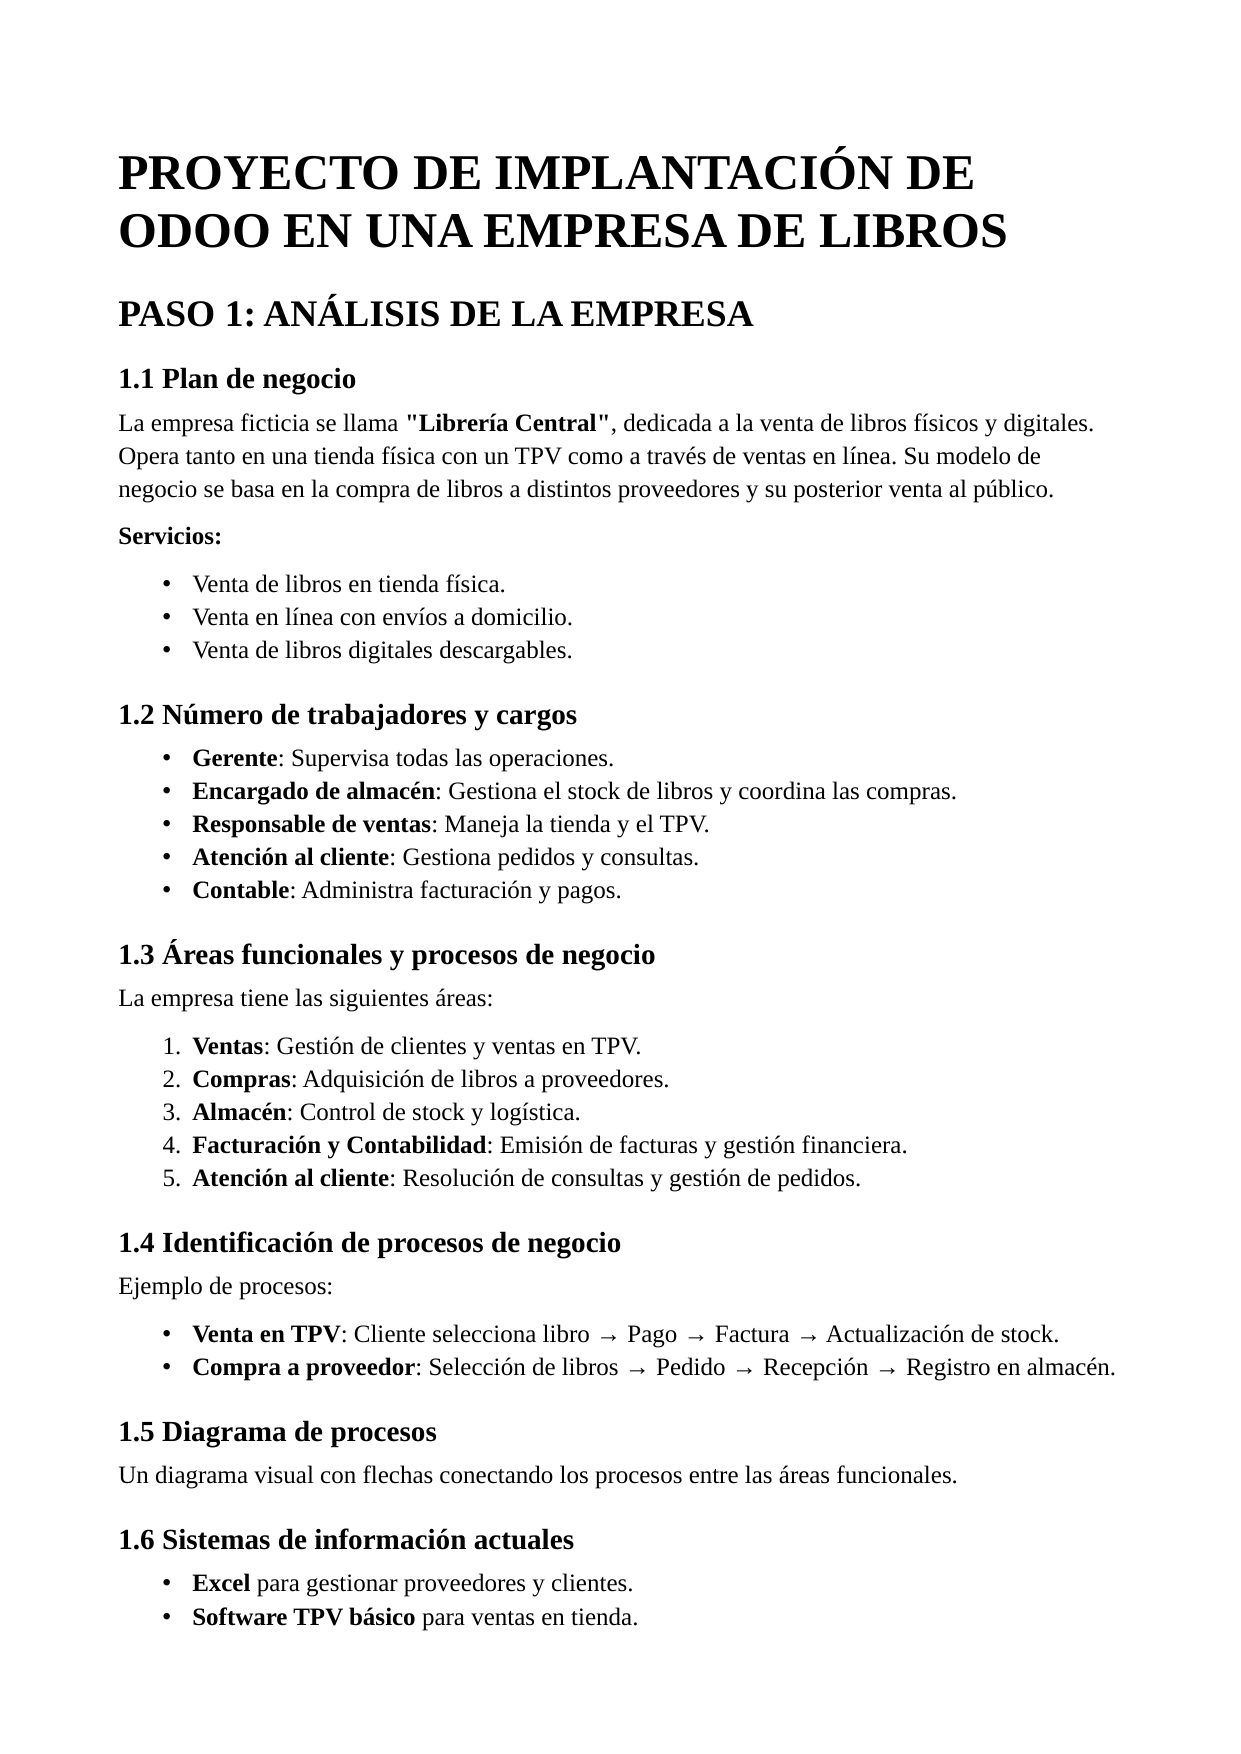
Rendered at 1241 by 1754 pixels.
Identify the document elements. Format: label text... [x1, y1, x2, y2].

text Un diagrama visual con flechas conectando los procesos entre las áreas funcionales. [118, 1460, 1122, 1489]
list Venta de libros digitales descargables. [162, 635, 1122, 664]
list Compra a proveedor: Selección de libros → Pedido → Recepción → Registro en almacén. [162, 1352, 1122, 1381]
subtitle PROYECTO DE IMPLANTACIÓN DE ODOO EN UNA EMPRESA DE LIBROS [118, 143, 1122, 258]
text Ejemplo de procesos: [118, 1271, 1122, 1300]
text La empresa tiene las siguientes áreas: [118, 983, 1122, 1012]
list Venta de libros en tienda física. [162, 569, 1122, 598]
list Ventas: Gestión de clientes y ventas en TPV. [162, 1031, 1122, 1060]
list Compras: Adquisición de libros a proveedores. [162, 1064, 1122, 1093]
list Gerente: Supervisa todas las operaciones. [162, 743, 1122, 772]
subtitle 1.4 Identificación de procesos de negocio [118, 1225, 1122, 1259]
subtitle 1.6 Sistemas de información actuales [118, 1522, 1122, 1556]
list Responsable de ventas: Maneja la tienda y el TPV. [162, 809, 1122, 838]
subtitle PASO 1: ANÁLISIS DE LA EMPRESA [118, 291, 1122, 334]
list Venta en línea con envíos a domicilio. [162, 602, 1122, 631]
subtitle 1.5 Diagrama de procesos [118, 1414, 1122, 1448]
text Servicios: [118, 521, 1122, 550]
list Software TPV básico para ventas en tienda. [162, 1602, 1122, 1630]
list Encargado de almacén: Gestiona el stock de libros y coordina las compras. [162, 776, 1122, 805]
list Excel para gestionar proveedores y clientes. [162, 1568, 1122, 1597]
list Contable: Administra facturación y pagos. [162, 875, 1122, 904]
subtitle 1.2 Número de trabajadores y cargos [118, 697, 1122, 731]
subtitle 1.1 Plan de negocio [118, 362, 1122, 395]
list Facturación y Contabilidad: Emisión de facturas y gestión financiera. [162, 1130, 1122, 1159]
list Atención al cliente: Resolución de consultas y gestión de pedidos. [162, 1163, 1122, 1192]
list Venta en TPV: Cliente selecciona libro → Pago → Factura → Actualización de stock. [162, 1319, 1122, 1348]
list Almacén: Control de stock y logística. [162, 1097, 1122, 1126]
text La empresa ficticia se llama "Librería Central", dedicada a la venta de libros físicos y digitales. Opera tanto en una tienda física con un TPV como a través de ventas en línea. Su modelo de negocio se basa en la compra de libros a distintos proveedores y su posterior venta al público. [118, 408, 1122, 502]
list Atención al cliente: Gestiona pedidos y consultas. [162, 842, 1122, 871]
subtitle 1.3 Áreas funcionales y procesos de negocio [118, 937, 1122, 971]
